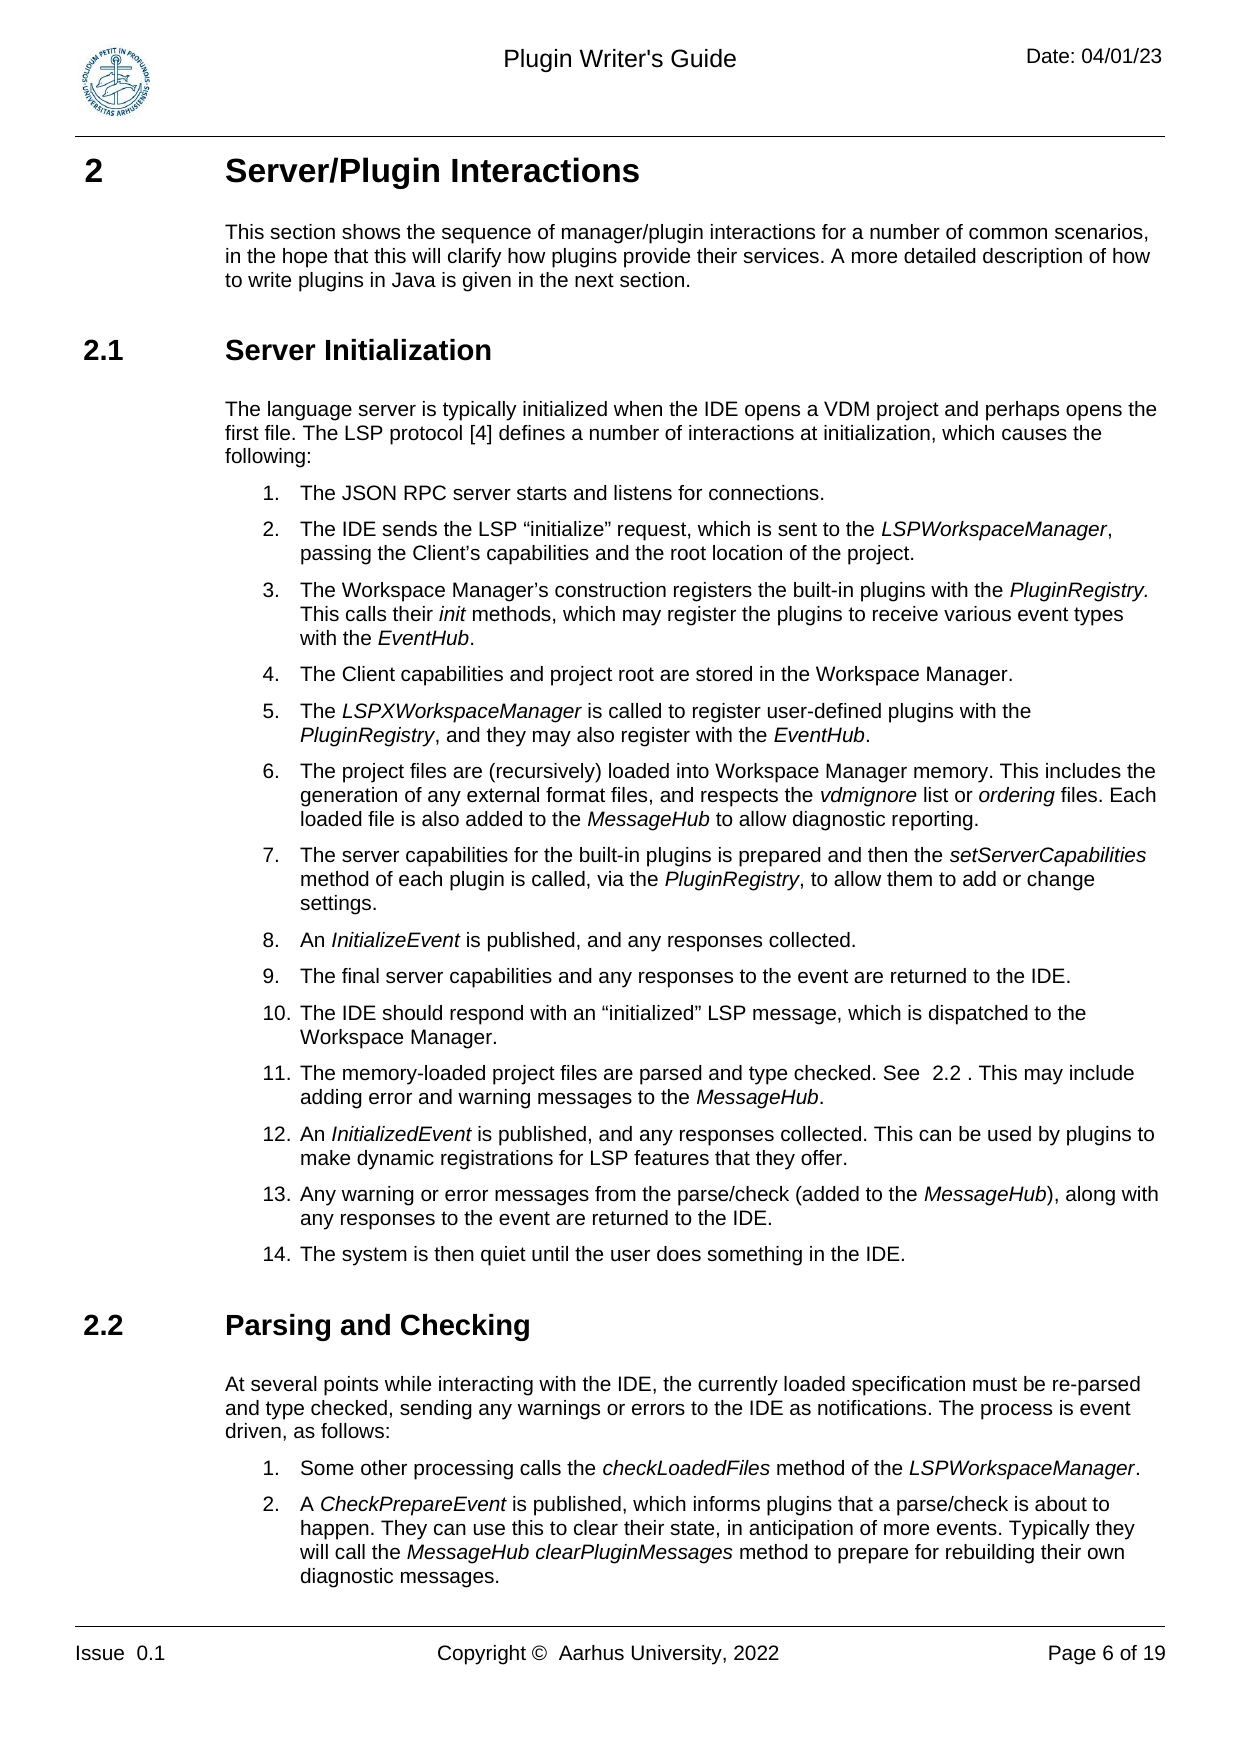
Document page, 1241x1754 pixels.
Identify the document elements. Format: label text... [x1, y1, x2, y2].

list The system is then quiet until the user does something in the IDE. [262, 1243, 1165, 1267]
text At several points while interacting with the IDE, the currently loaded specification must be re-parsed and type checked, sending any warnings or errors to the IDE as notifications. The process is event driven, as follows: [225, 1372, 1165, 1444]
subtitle Server/Plugin Interactions [75, 152, 1165, 190]
list The final server capabilities and any responses to the event are returned to the IDE. [262, 964, 1165, 988]
list The Workspace Manager’s construction registers the built-in plugins with the PluginRegistry. This calls their init methods, which may register the plugins to receive various event types with the EventHub. [262, 578, 1165, 650]
picture [78, 44, 153, 120]
text This section shows the sequence of manager/plugin interactions for a number of common scenarios, in the hope that this will clarify how plugins provide their services. A more detailed description of how to write plugins in Java is given in the next section. [225, 220, 1165, 292]
list The IDE should respond with an “initialized” LSP message, which is dispatched to the Workspace Manager. [262, 1001, 1165, 1049]
list Some other processing calls the checkLoadedFiles method of the LSPWorkspaceManager. [262, 1456, 1165, 1480]
list The Client capabilities and project root are stored in the Workspace Manager. [262, 662, 1165, 686]
list The LSPXWorkspaceManager is called to register user-defined plugins with the PluginRegistry, and they may also register with the EventHub. [262, 699, 1165, 747]
text The language server is typically initialized when the IDE opens a VDM project and perhaps opens the first file. The LSP protocol [4] defines a number of interactions at initialization, which causes the following: [225, 397, 1165, 469]
list The IDE sends the LSP “initialize” request, which is sent to the LSPWorkspaceManager, passing the Client’s capabilities and the root location of the project. [262, 518, 1165, 566]
subtitle Parsing and Checking [75, 1309, 1165, 1342]
list The memory-loaded project files are parsed and type checked. See 2.2 . This may include adding error and warning messages to the MessageHub. [262, 1061, 1165, 1109]
list The server capabilities for the built-in plugins is prepared and then the setServerCapabilities method of each plugin is called, via the PluginRegistry, to allow them to add or change settings. [262, 844, 1165, 916]
list An InitializeEvent is published, and any responses collected. [262, 928, 1165, 952]
list The project files are (recursively) loaded into Workspace Manager memory. This includes the generation of any external format files, and respects the vdmignore list or ordering files. Each loaded file is also added to the MessageHub to allow diagnostic reporting. [262, 759, 1165, 831]
list An InitializedEvent is published, and any responses collected. This can be used by plugins to make dynamic registrations for LSP features that they offer. [262, 1122, 1165, 1170]
list Any warning or error messages from the parse/check (added to the MessageHub), along with any responses to the event are returned to the IDE. [262, 1182, 1165, 1230]
subtitle Server Initialization [75, 334, 1165, 367]
list A CheckPrepareEvent is published, which informs plugins that a parse/check is about to happen. They can use this to clear their state, in anticipation of more events. Typically they will call the MessageHub clearPluginMessages method to prepare for rebuilding their own diagnostic messages. [262, 1493, 1165, 1588]
list The JSON RPC server starts and listens for connections. [262, 481, 1165, 505]
